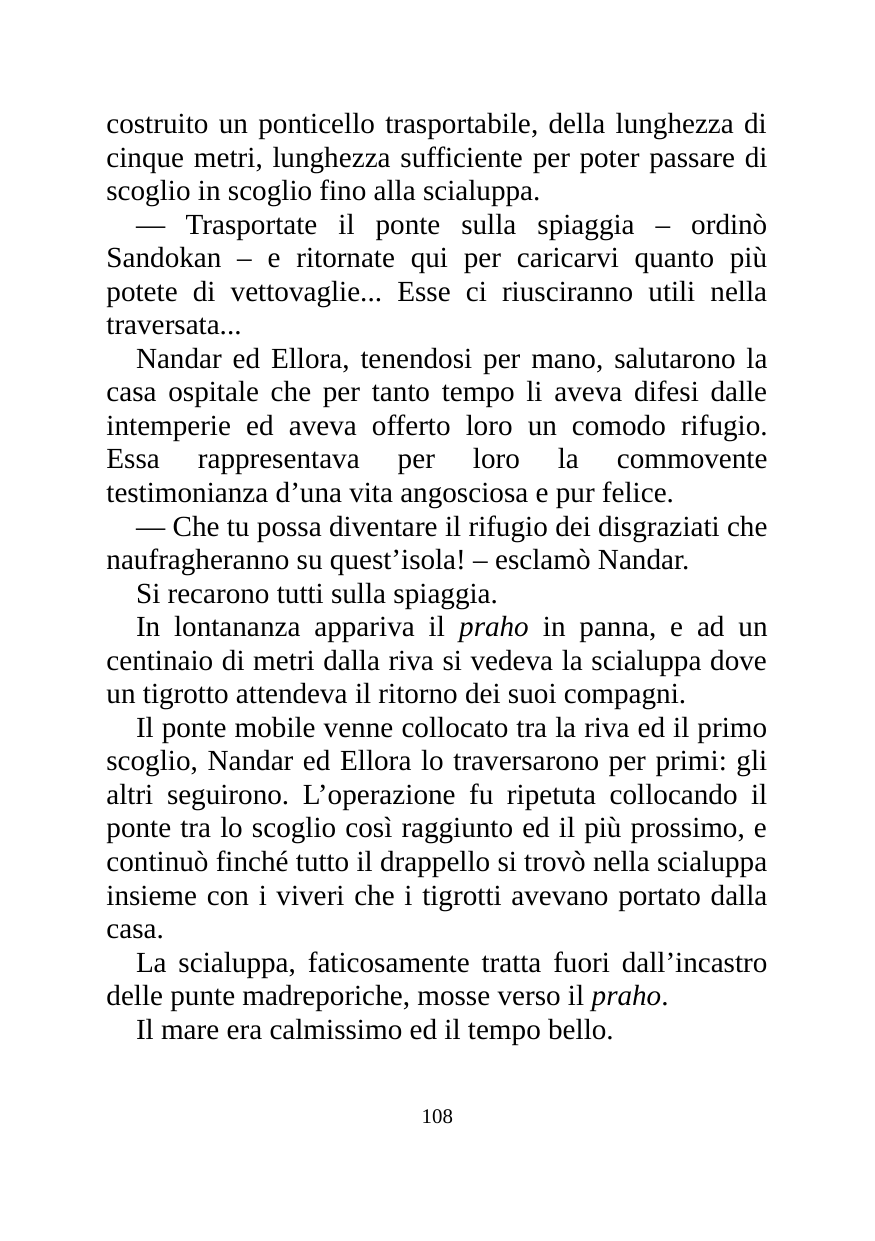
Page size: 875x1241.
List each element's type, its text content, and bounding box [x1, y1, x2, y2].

text Il mare era calmissimo ed il tempo bello. [106, 1012, 768, 1045]
text Nandar ed Ellora, tenendosi per mano, salutarono la casa ospitale che per tanto tempo li aveva difesi dalle intemperie ed aveva offerto loro un comodo rifugio. Essa rappresentava per loro la commovente testimonianza d’una vita angosciosa e pur felice. [106, 341, 768, 509]
text La scialuppa, faticosamente tratta fuori dall’incastro delle punte madreporiche, mosse verso il praho. [106, 945, 768, 1012]
text Si recarono tutti sulla spiaggia. [106, 576, 768, 609]
text costruito un ponticello trasportabile, della lunghezza di cinque metri, lunghezza sufficiente per poter passare di scoglio in scoglio fino alla scialuppa. [106, 106, 768, 207]
text — Che tu possa diventare il rifugio dei disgraziati che naufragheranno su quest’isola! – esclamò Nandar. [106, 509, 768, 576]
text In lontananza appariva il praho in panna, e ad un centinaio di metri dalla riva si vedeva la scialuppa dove un tigrotto attendeva il ritorno dei suoi compagni. [106, 609, 768, 710]
text — Trasportate il ponte sulla spiaggia – ordinò Sandokan – e ritornate qui per caricarvi quanto più potete di vettovaglie... Esse ci riusciranno utili nella traversata... [106, 207, 768, 341]
text Il ponte mobile venne collocato tra la riva ed il primo scoglio, Nandar ed Ellora lo traversarono per primi: gli altri seguirono. L’operazione fu ripetuta collocando il ponte tra lo scoglio così raggiunto ed il più prossimo, e continuò finché tutto il drappello si trovò nella scialuppa insieme con i viveri che i tigrotti avevano portato dalla casa. [106, 710, 768, 945]
